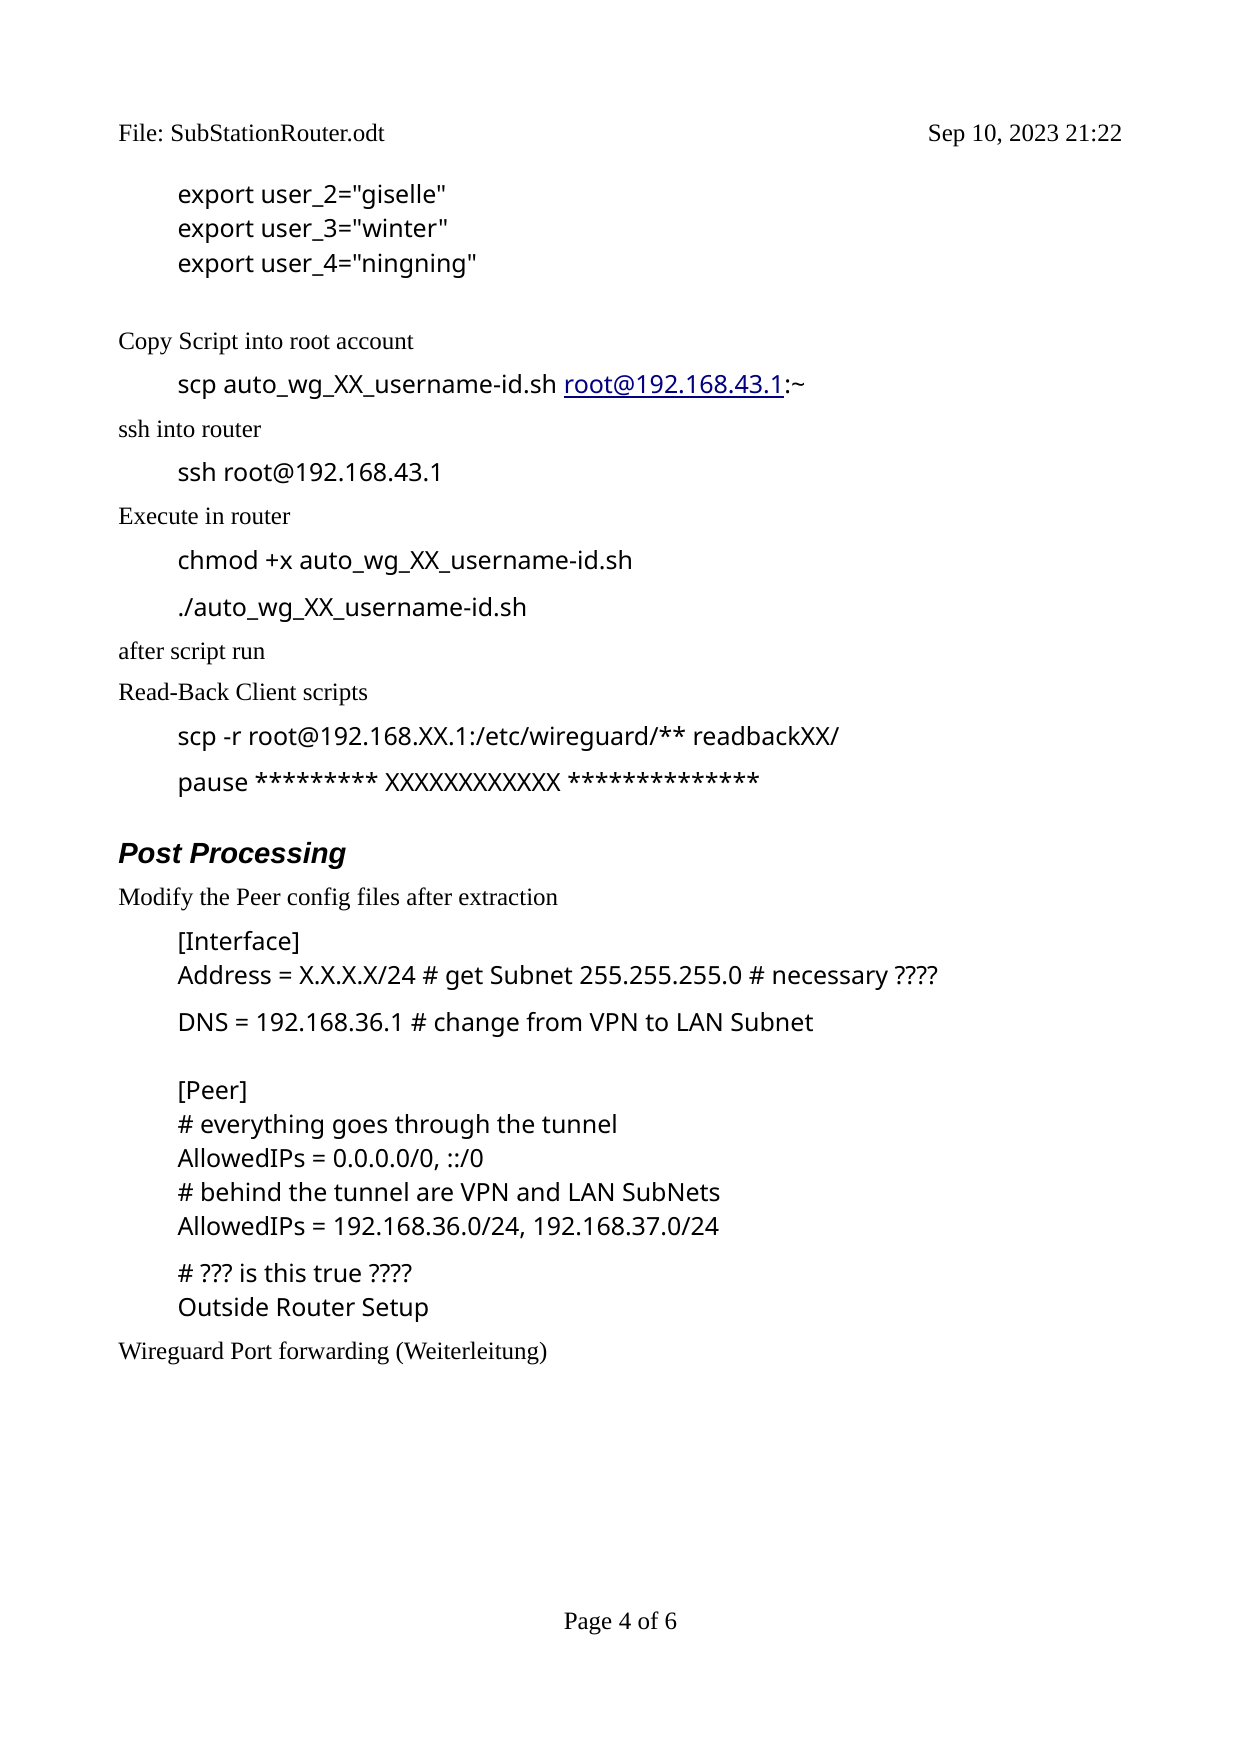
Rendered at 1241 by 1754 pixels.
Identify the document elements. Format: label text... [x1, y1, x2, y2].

text export user_2="giselle" export user_3="winter" export user_4="ningning" [177, 177, 1122, 313]
text Copy Script into root account [118, 326, 1122, 354]
text Modify the Peer config files after extraction [118, 882, 1122, 911]
text scp -r root@192.168.XX.1:/etc/wireguard/** readbackXX/ [177, 718, 1122, 752]
text ssh root@192.168.43.1 [177, 455, 1122, 489]
text ssh into router [118, 414, 1122, 442]
text pause ********* XXXXXXXXXXXX ************** [177, 765, 1122, 799]
text Read-Back Client scripts [118, 677, 1122, 706]
text chmod +x auto_wg_XX_username-id.sh [177, 543, 1122, 577]
text DNS = 192.168.36.1 # change from VPN to LAN Subnet [Peer] # everything goes through the tunnel AllowedIPs = 0.0.0.0/0, ::/0 # behind the tunnel are VPN and LAN SubNets AllowedIPs = 192.168.36.0/24, 192.168.37.0/24 [177, 1004, 1122, 1243]
text ./auto_wg_XX_username-id.sh [177, 589, 1122, 623]
text Wireguard Port forwarding (Weiterleitung) [118, 1336, 1122, 1365]
text after script run [118, 636, 1122, 664]
subtitle Post Processing [118, 836, 1122, 870]
text scp auto_wg_XX_username-id.sh root@192.168.43.1:~ [177, 367, 1122, 401]
text [Interface] Address = X.X.X.X/24 # get Subnet 255.255.255.0 # necessary ???? [177, 924, 1122, 992]
text # ??? is this true ???? Outside Router Setup [177, 1255, 1122, 1323]
text Execute in router [118, 501, 1122, 530]
